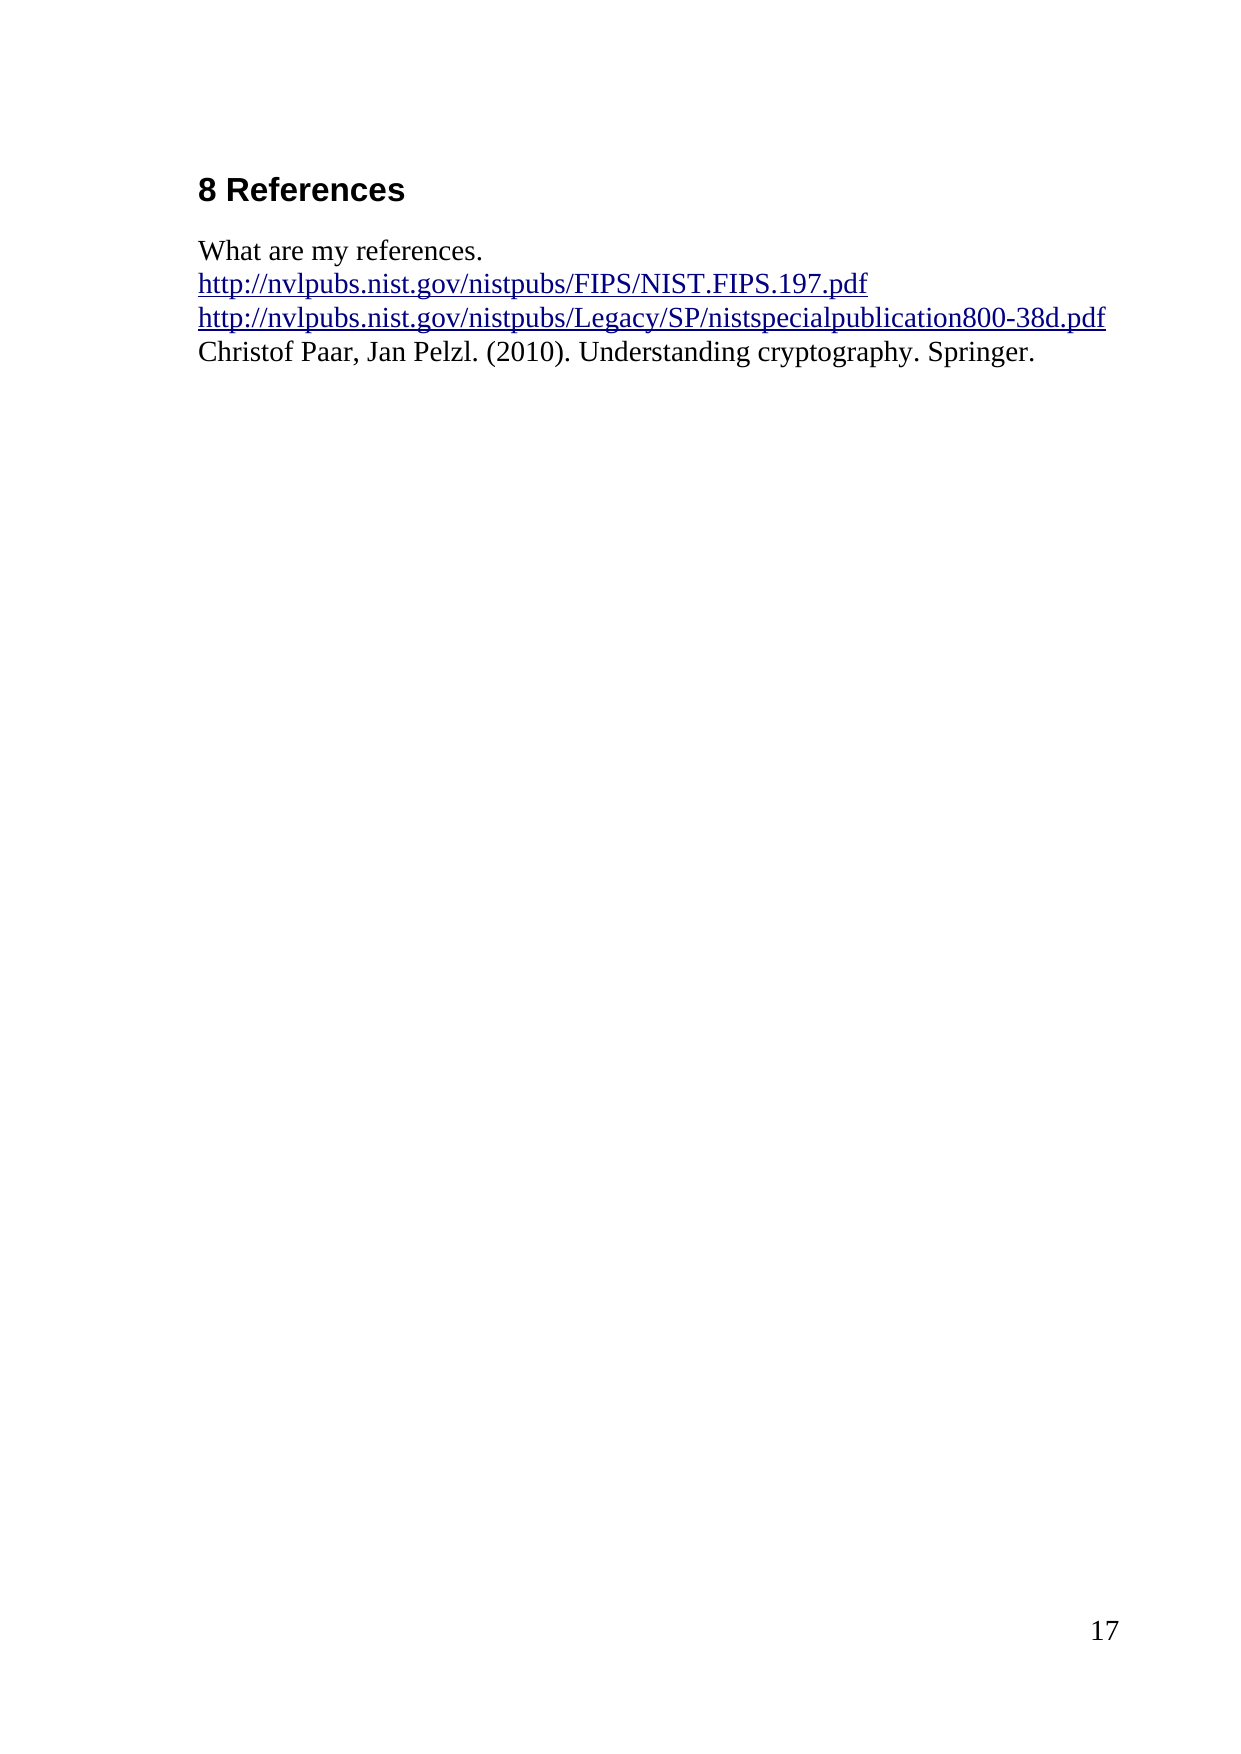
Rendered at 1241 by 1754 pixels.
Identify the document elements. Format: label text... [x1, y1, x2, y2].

subtitle References [198, 170, 1119, 208]
text http://nvlpubs.nist.gov/nistpubs/Legacy/SP/nistspecialpublication800-38d.pdf [198, 300, 1119, 334]
text Christof Paar, Jan Pelzl. (2010). Understanding cryptography. Springer. [198, 334, 1119, 367]
text http://nvlpubs.nist.gov/nistpubs/FIPS/NIST.FIPS.197.pdf [198, 267, 1119, 300]
text What are my references. [198, 233, 1119, 267]
